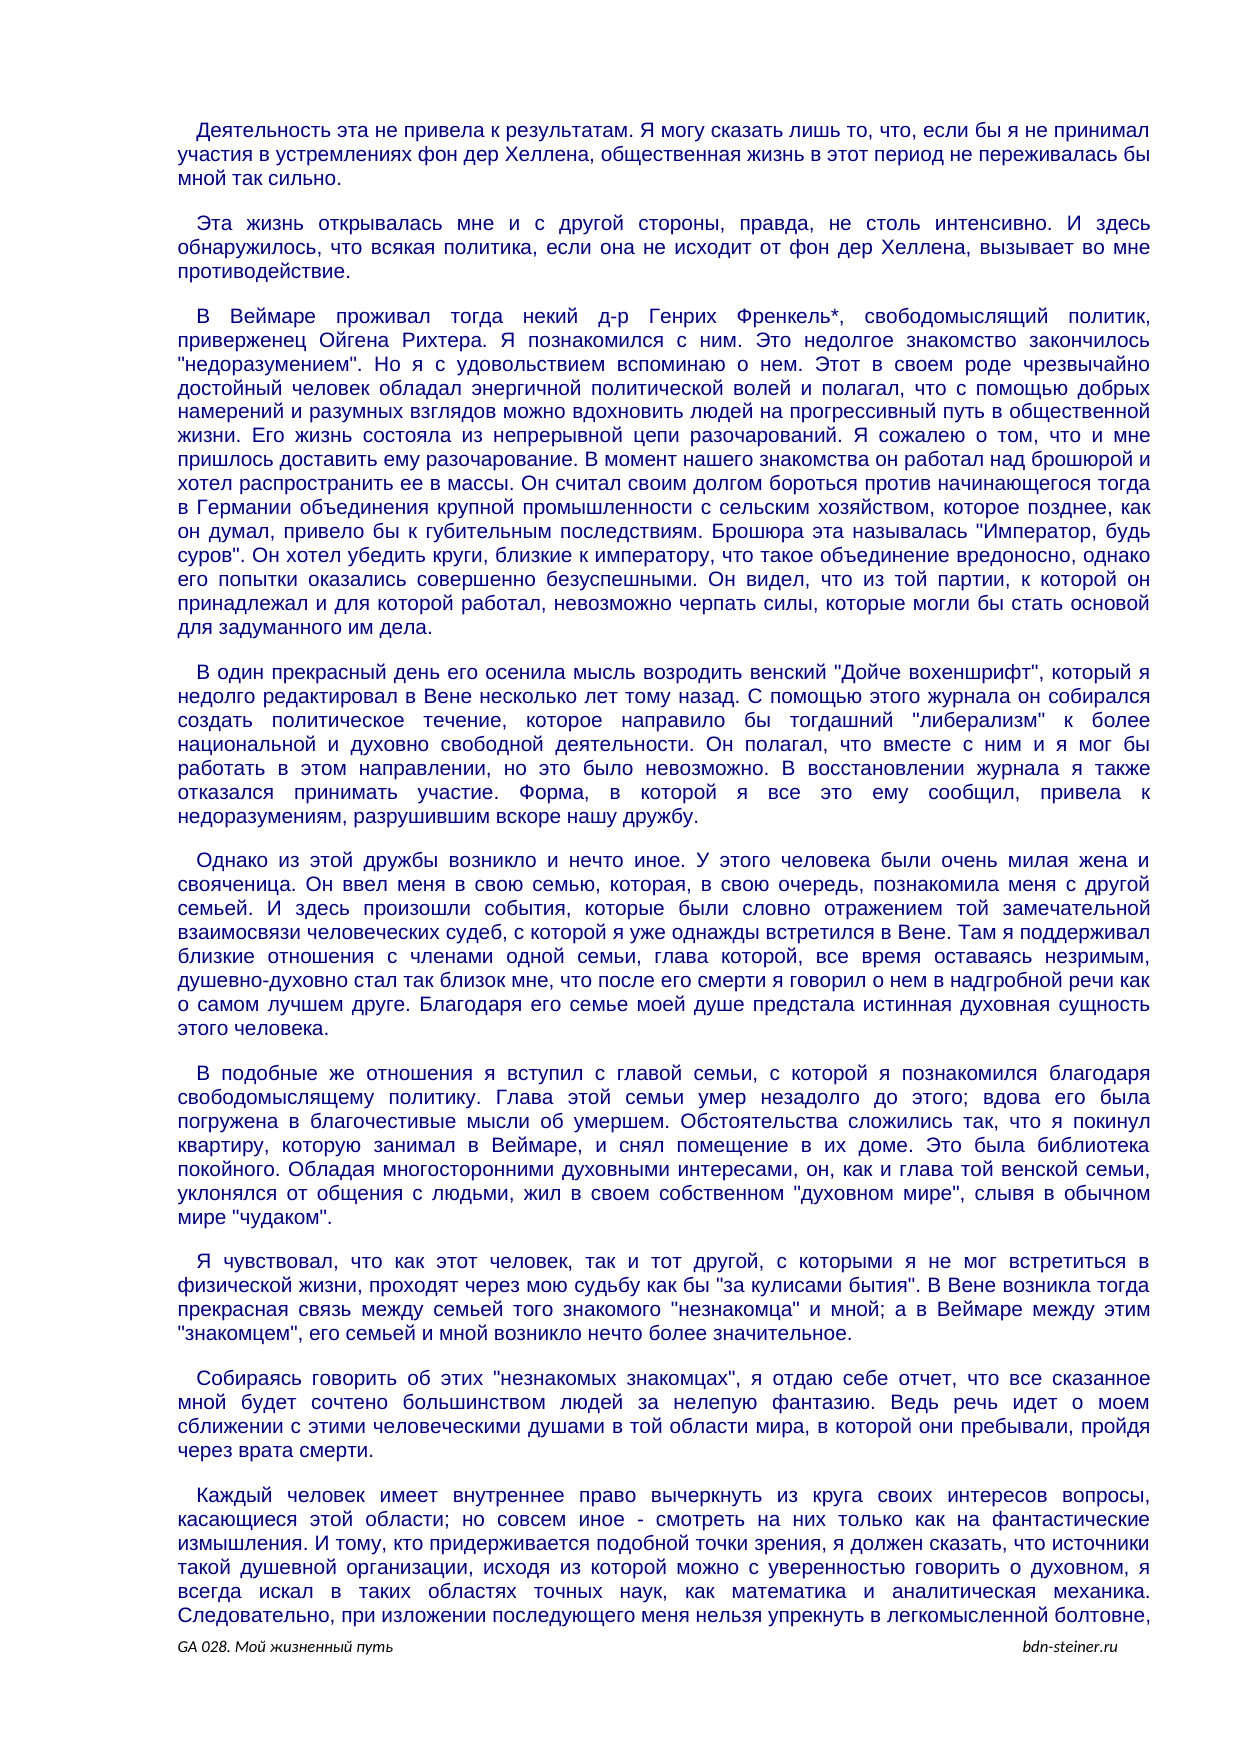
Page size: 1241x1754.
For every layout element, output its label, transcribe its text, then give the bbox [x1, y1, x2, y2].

text Эта жизнь открывалась мне и с другой стороны, правда, не столь интенсивно. И здесь обнаружилось, что всякая политика, если она не исходит от фон дер Хеллена, вызывает во мне противодействие. [177, 211, 1152, 283]
text Каждый человек имеет внутреннее право вычеркнуть из круга своих интересов вопросы, касающиеся этой области; но совсем иное - смотреть на них только как на фантастические измышления. И тому, кто придерживается подобной точки зрения, я должен сказать, что источники такой душевной организации, исходя из которой можно с уверенностью говорить о духовном, я всегда искал в таких областях точных наук, как математика и аналитическая механика. Следовательно, при изложении последующего меня нельзя упрекнуть в легкомысленной болтовне, [177, 1483, 1152, 1626]
text Деятельность эта не привела к результатам. Я могу сказать лишь то, что, если бы я не принимал участия в устремлениях фон дер Хеллена, общественная жизнь в этот период не переживалась бы мной так сильно. [177, 118, 1152, 190]
text В Веймаре проживал тогда некий д-р Генрих Френкель*, свободомыслящий политик, приверженец Ойгена Рихтера. Я познакомился с ним. Это недолгое знакомство закончилось "недоразумением". Но я с удовольствием вспоминаю о нем. Этот в своем роде чрезвычайно достойный человек обладал энергичной политической волей и полагал, что с помощью добрых намерений и разумных взглядов можно вдохновить людей на прогрессивный путь в общественной жизни. Его жизнь состояла из непрерывной цепи разочарований. Я сожалею о том, что и мне пришлось доставить ему разочарование. В момент нашего знакомства он работал над брошюрой и хотел распространить ее в массы. Он считал своим долгом бороться против начинающегося тогда в Германии объединения крупной промышленности с сельским хозяйством, которое позднее, как он думал, привело бы к губительным последствиям. Брошюра эта называлась "Император, будь суров". Он хотел убедить круги, близкие к императору, что такое объединение вредоносно, однако его попытки оказались совершенно безуспешными. Он видел, что из той партии, к которой он принадлежал и для которой работал, невозможно черпать силы, которые могли бы стать основой для задуманного им дела. [177, 303, 1152, 639]
text Я чувствовал, что как этот человек, так и тот другой, с которыми я не мог встретиться в физической жизни, проходят через мою судьбу как бы "за кулисами бытия". В Вене возникла тогда прекрасная связь между семьей того знакомого "незнакомца" и мной; а в Веймаре между этим "знакомцем", его семьей и мной возникло нечто более значительное. [177, 1249, 1152, 1345]
text В подобные же отношения я вступил с главой семьи, с которой я познакомился благодаря свободомыслящему политику. Глава этой семьи умер незадолго до этого; вдова его была погружена в благочестивые мысли об умершем. Обстоятельства сложились так, что я покинул квартиру, которую занимал в Веймаре, и снял помещение в их доме. Это была библиотека покойного. Обладая многосторонними духовными интересами, он, как и глава той венской семьи, уклонялся от общения с людьми, жил в своем собственном "духовном мире", слывя в обычном мире "чудаком". [177, 1061, 1152, 1228]
text Собираясь говорить об этих "незнакомых знакомцах", я отдаю себе отчет, что все сказанное мной будет сочтено большинством людей за нелепую фантазию. Ведь речь идет о моем сближении с этими человеческими душами в той области мира, в которой они пребывали, пройдя через врата смерти. [177, 1366, 1152, 1462]
text В один прекрасный день его осенила мысль возродить венский "Дойче вохеншрифт", который я недолго редактировал в Вене несколько лет тому назад. С помощью этого журнала он собирался создать политическое течение, которое направило бы тогдашний "либерализм" к более национальной и духовно свободной деятельности. Он полагал, что вместе с ним и я мог бы работать в этом направлении, но это было невозможно. В восстановлении журнала я также отказался принимать участие. Форма, в которой я все это ему сообщил, привела к недоразумениям, разрушившим вскоре нашу дружбу. [177, 660, 1152, 827]
text Однако из этой дружбы возникло и нечто иное. У этого человека были очень милая жена и свояченица. Он ввел меня в свою семью, которая, в свою очередь, познакомила меня с другой семьей. И здесь произошли события, которые были словно отражением той замечательной взаимосвязи человеческих судеб, с которой я уже однажды встретился в Вене. Там я поддерживал близкие отношения с членами одной семьи, глава которой, все время оставаясь незримым, душевно-духовно стал так близок мне, что после его смерти я говорил о нем в надгробной речи как о самом лучшем друге. Благодаря его семье моей душе предстала истинная духовная сущность этого человека. [177, 848, 1152, 1040]
